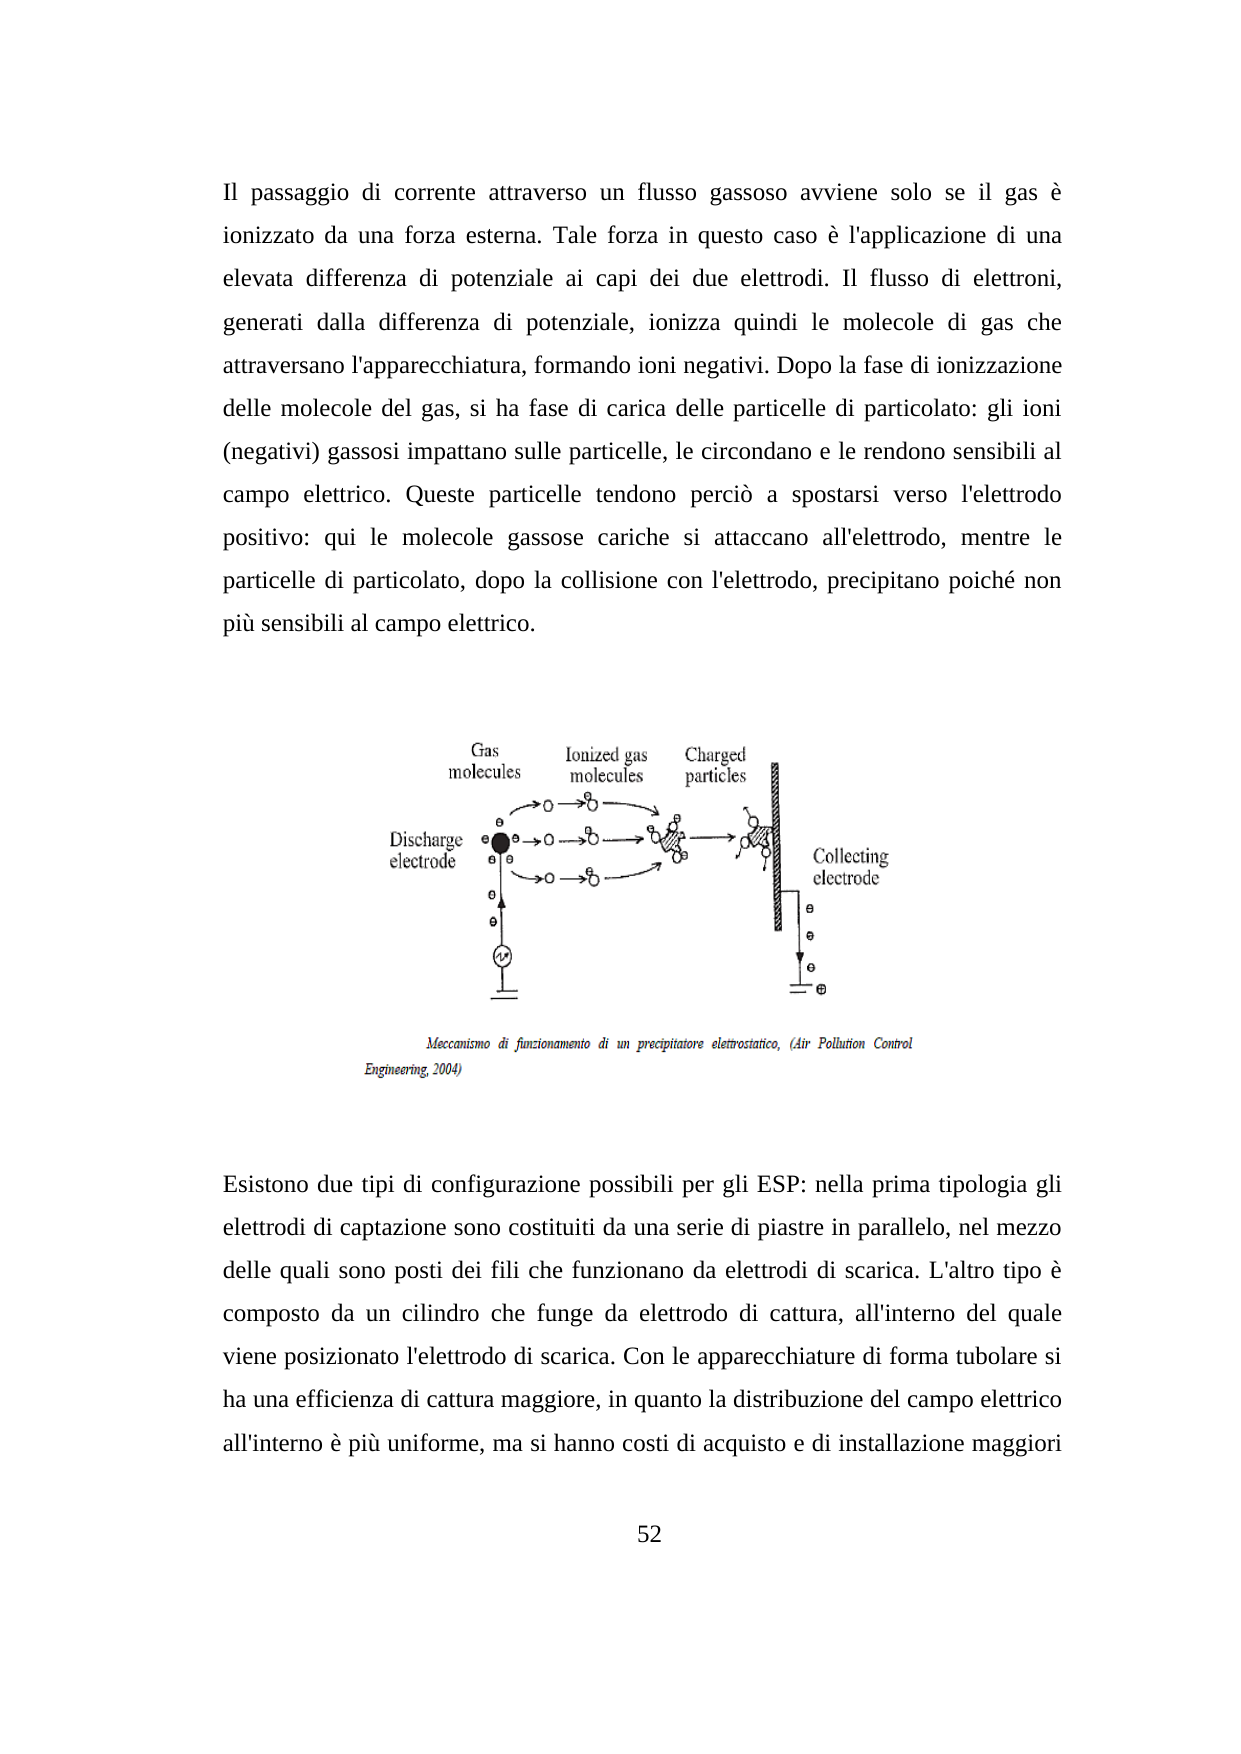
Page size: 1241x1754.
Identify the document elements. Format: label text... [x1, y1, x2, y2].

picture [361, 717, 917, 1083]
list Il passaggio di corrente attraverso un flusso gassoso avviene solo se il gas è ionizzato da una forza esterna. Tale forza in questo caso è l'applicazione di una elevata differenza di potenziale ai capi dei due elettrodi. Il flusso di elettroni, generati dalla differenza di potenziale, ionizza quindi le molecole di gas che attraversano l'apparecchiatura, formando ioni negativi. Dopo la fase di ionizzazione delle molecole del gas, si ha fase di carica delle particelle di particolato: gli ioni (negativi) gassosi impattano sulle particelle, le circondano e le rendono sensibili al campo elettrico. Queste particelle tendono perciò a spostarsi verso l'elettrodo positivo: qui le molecole gassose cariche si attaccano all'elettrodo, mentre le particelle di particolato, dopo la collisione con l'elettrodo, precipitano poiché non più sensibili al campo elettrico. [185, 177, 1063, 637]
list Esistono due tipi di configurazione possibili per gli ESP: nella prima tipologia gli elettrodi di captazione sono costituiti da una serie di piastre in parallelo, nel mezzo delle quali sono posti dei fili che funzionano da elettrodi di scarica. L'altro tipo è composto da un cilindro che funge da elettrodo di cattura, all'interno del quale viene posizionato l'elettrodo di scarica. Con le apparecchiature di forma tubolare si ha una efficienza di cattura maggiore, in quanto la distribuzione del campo elettrico all'interno è più uniforme, ma si hanno costi di acquisto e di installazione maggiori [185, 1169, 1063, 1456]
